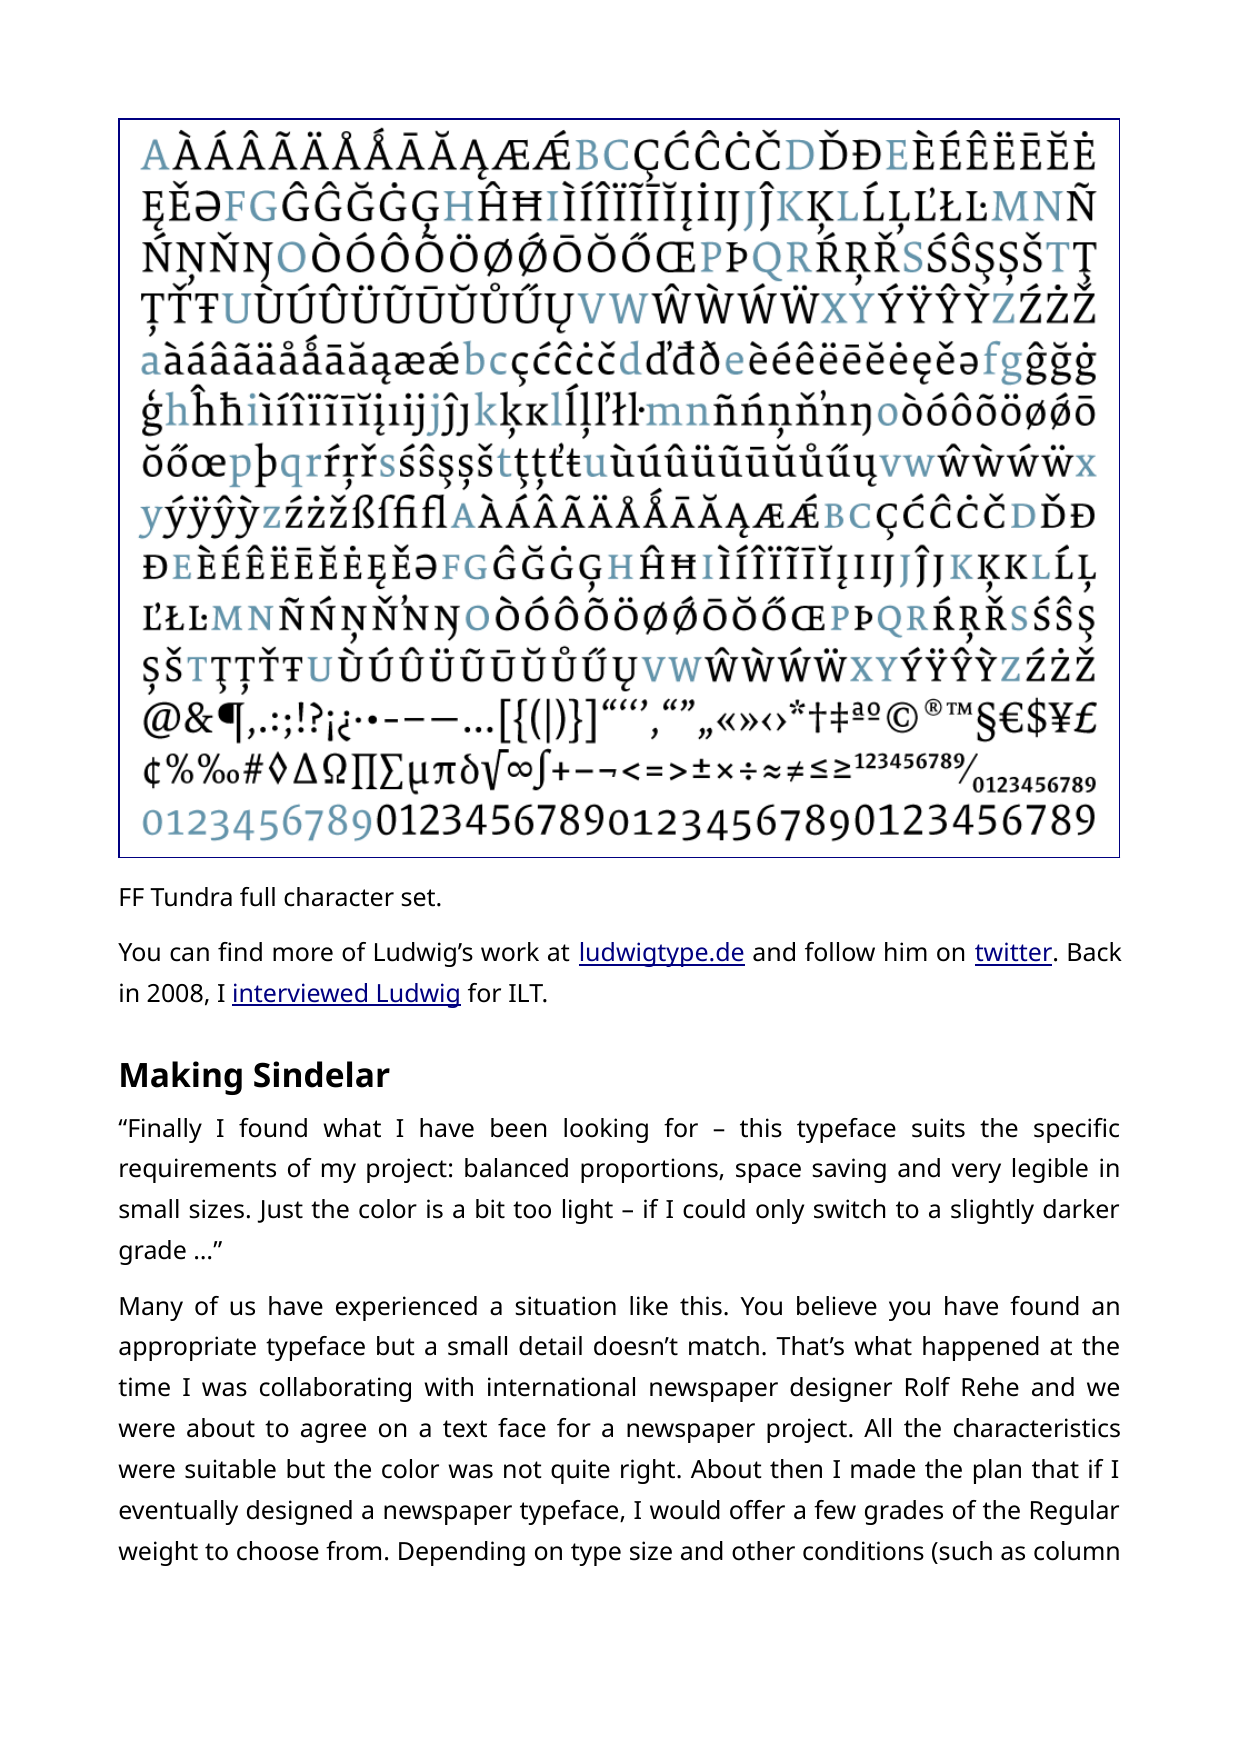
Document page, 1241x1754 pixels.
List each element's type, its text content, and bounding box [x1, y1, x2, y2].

text You can find more of Ludwig’s work at ludwigtype.de and follow him on twitter. Back in 2008, I interviewed Ludwig for ILT. [118, 935, 1122, 1010]
text FF Tundra full character set. [118, 879, 1122, 913]
text “Finally I found what I have been looking for – this typeface suits the specific requirements of my project: balanced proportions, space saving and very legible in small sizes. Just the color is a bit too light – if I could only switch to a slightly darker grade …” [118, 1110, 1122, 1267]
picture [120, 120, 1119, 857]
subtitle Making Sindelar [118, 1052, 1122, 1098]
text Many of us have experienced a situation like this. You believe you have found an appropriate typeface but a small detail doesn’t match. That’s what happened at the time I was collaborating with international newspaper designer Rolf Rehe and we were about to agree on a text face for a newspaper project. All the characteristics were suitable but the color was not quite right. About then I made the plan that if I eventually designed a newspaper typeface, I would offer a few grades of the Regular weight to choose from. Depending on type size and other conditions (such as column [118, 1288, 1122, 1567]
